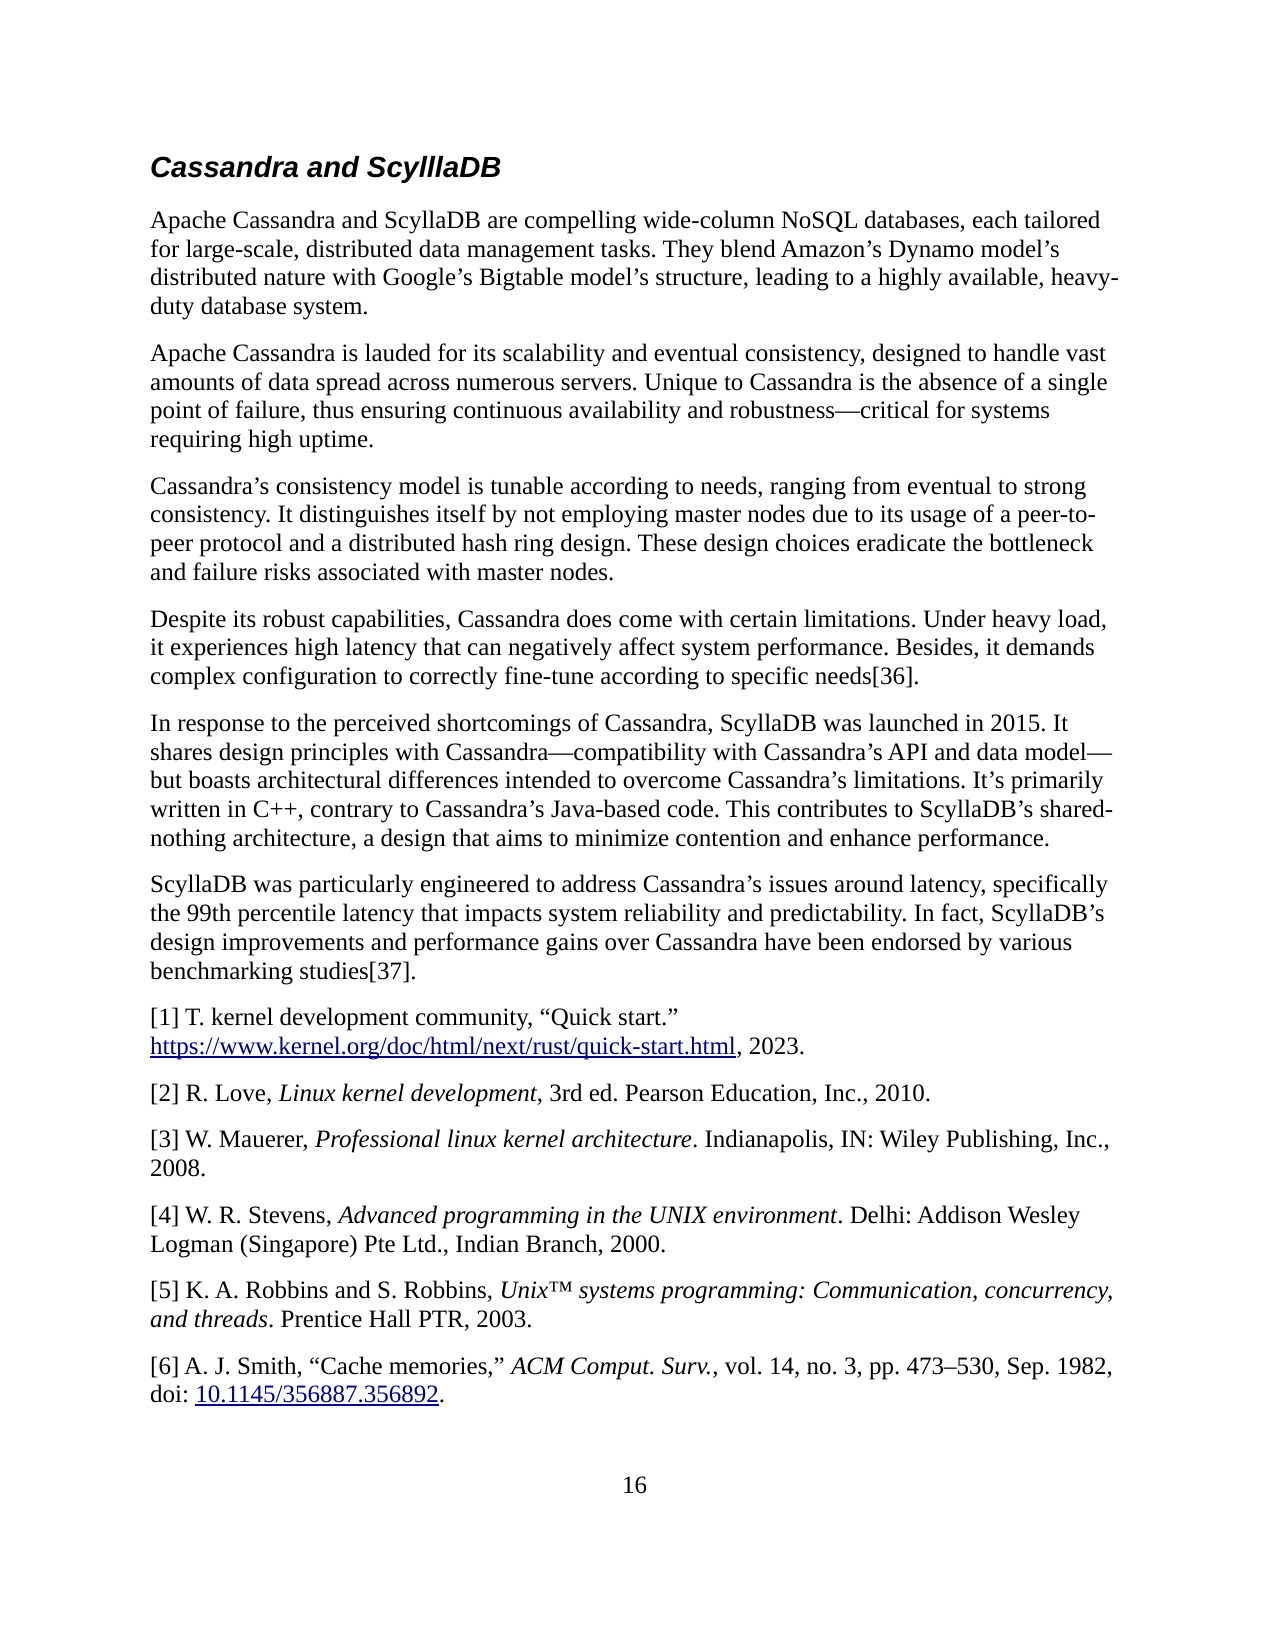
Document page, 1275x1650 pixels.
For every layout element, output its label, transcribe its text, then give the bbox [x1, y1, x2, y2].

subtitle Cassandra and ScylllaDB [150, 150, 1125, 183]
text [3] W. Mauerer, Professional linux kernel architecture. Indianapolis, IN: Wiley Publishing, Inc., 2008. [150, 1124, 1125, 1182]
text [6] A. J. Smith, “Cache memories,” ACM Comput. Surv., vol. 14, no. 3, pp. 473–530, Sep. 1982, doi: 10.1145/356887.356892. [150, 1351, 1125, 1408]
text [1] T. kernel development community, “Quick start.” https://www.kernel.org/doc/html/next/rust/quick-start.html, 2023. [150, 1002, 1125, 1060]
text ScyllaDB was particularly engineered to address Cassandra’s issues around latency, specifically the 99th percentile latency that impacts system reliability and predictability. In fact, ScyllaDB’s design improvements and performance gains over Cassandra have been endorsed by various benchmarking studies[37]. [150, 869, 1125, 984]
text Apache Cassandra is lauded for its scalability and eventual consistency, designed to handle vast amounts of data spread across numerous servers. Unique to Cassandra is the absence of a single point of failure, thus ensuring continuous availability and robustness—critical for systems requiring high uptime. [150, 338, 1125, 453]
text Cassandra’s consistency model is tunable according to needs, ranging from eventual to strong consistency. It distinguishes itself by not employing master nodes due to its usage of a peer-to-peer protocol and a distributed hash ring design. These design choices eradicate the bottleneck and failure risks associated with master nodes. [150, 471, 1125, 586]
text In response to the perceived shortcomings of Cassandra, ScyllaDB was launched in 2015. It shares design principles with Cassandra—compatibility with Cassandra’s API and data model—but boasts architectural differences intended to overcome Cassandra’s limitations. It’s primarily written in C++, contrary to Cassandra’s Java-based code. This contributes to ScyllaDB’s shared-nothing architecture, a design that aims to minimize contention and enhance performance. [150, 708, 1125, 852]
text [4] W. R. Stevens, Advanced programming in the UNIX environment. Delhi: Addison Wesley Logman (Singapore) Pte Ltd., Indian Branch, 2000. [150, 1200, 1125, 1257]
text [5] K. A. Robbins and S. Robbins, Unix™ systems programming: Communication, concurrency, and threads. Prentice Hall PTR, 2003. [150, 1275, 1125, 1333]
text Despite its robust capabilities, Cassandra does come with certain limitations. Under heavy load, it experiences high latency that can negatively affect system performance. Besides, it demands complex configuration to correctly fine-tune according to specific needs[36]. [150, 604, 1125, 690]
text [2] R. Love, Linux kernel development, 3rd ed. Pearson Education, Inc., 2010. [150, 1078, 1125, 1107]
text Apache Cassandra and ScyllaDB are compelling wide-column NoSQL databases, each tailored for large-scale, distributed data management tasks. They blend Amazon’s Dynamo model’s distributed nature with Google’s Bigtable model’s structure, leading to a highly available, heavy-duty database system. [150, 205, 1125, 320]
